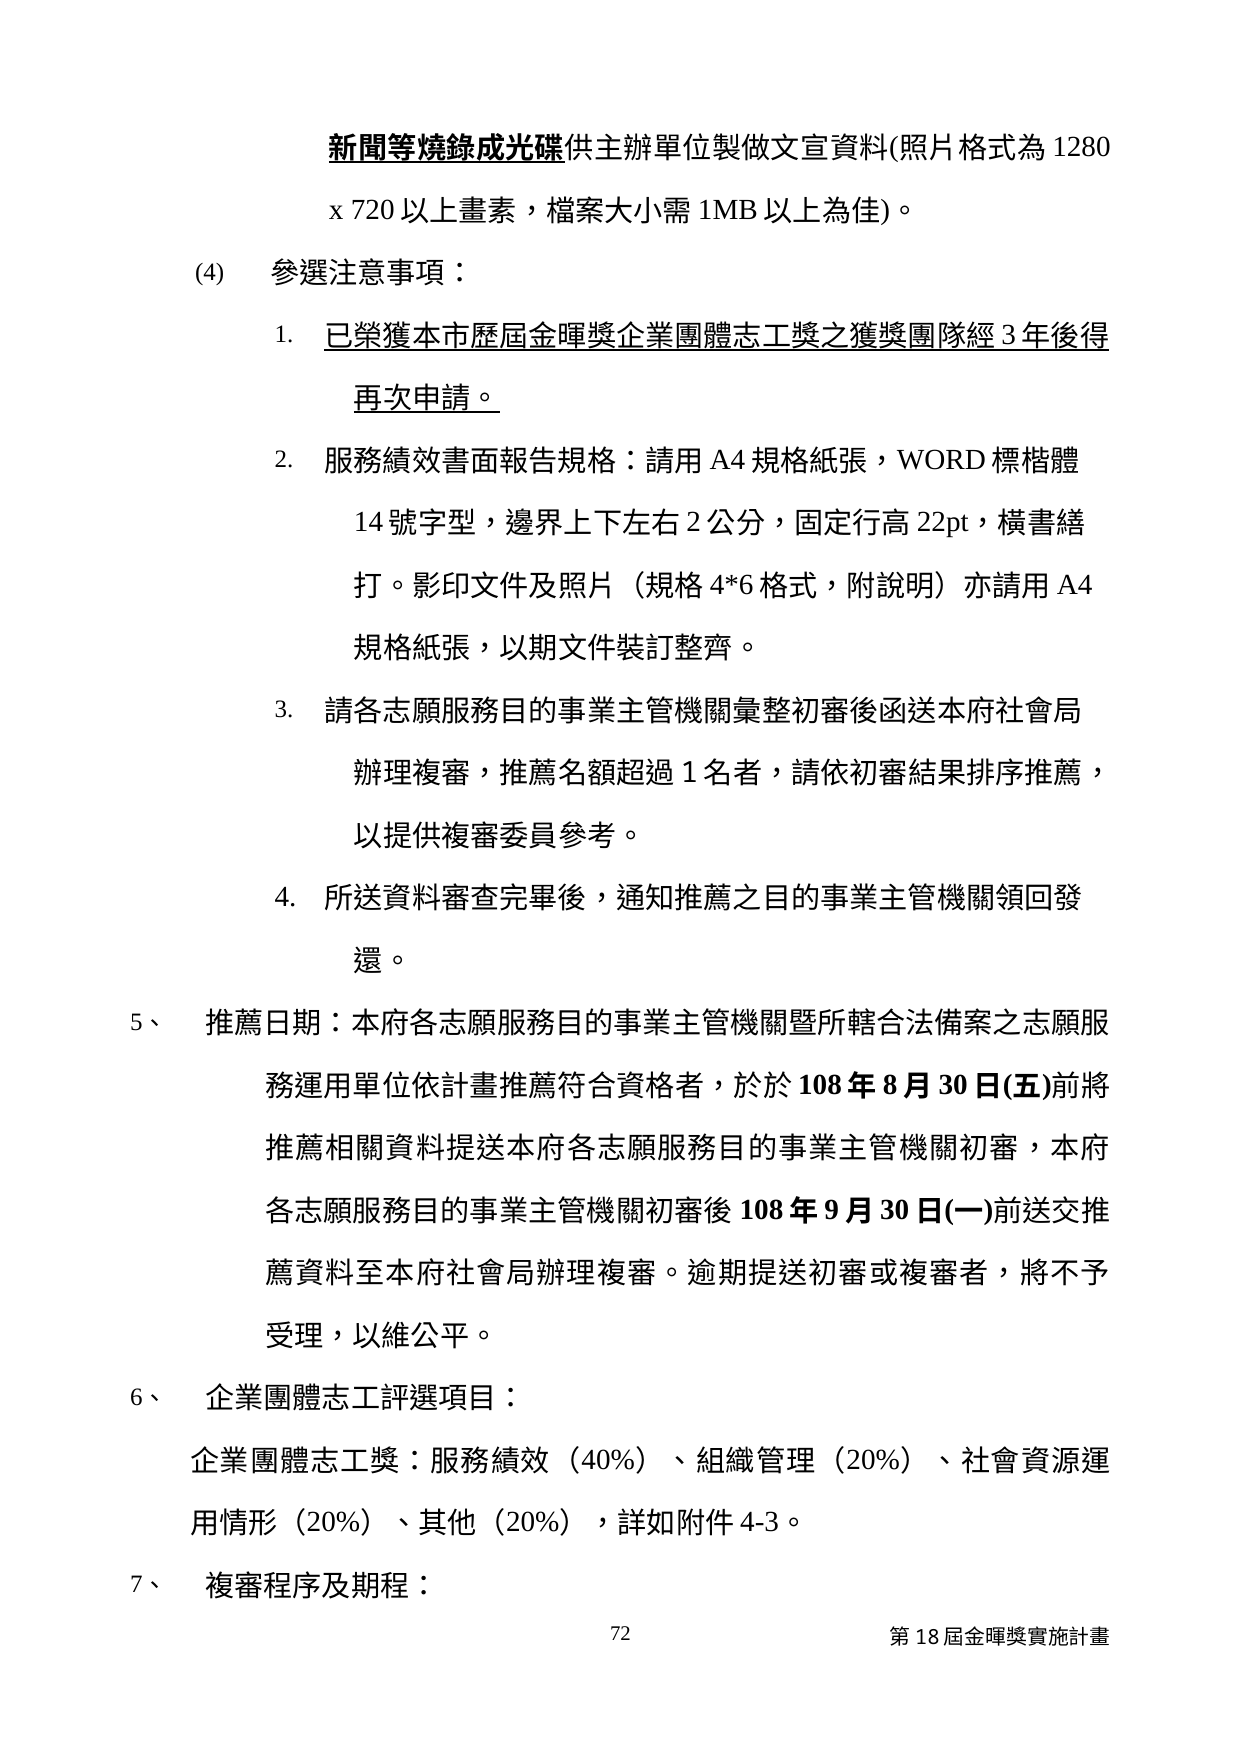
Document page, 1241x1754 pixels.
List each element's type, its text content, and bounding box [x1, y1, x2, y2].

list 新聞等燒錄成光碟供主辦單位製做文宣資料(照片格式為1280 x 720以上畫素，檔案大小需1MB以上為佳)。 [195, 104, 1110, 229]
list 請各志願服務目的事業主管機關彙整初審後函送本府社會局辦理複審，推薦名額超過1名者，請依初審結果排序推薦，以提供複審委員參考。 [274, 667, 1110, 854]
list 所送資料審查完畢後，通知推薦之目的事業主管機關領回發還。 [274, 854, 1110, 979]
list 參選注意事項： [195, 229, 1110, 292]
text 企業團體志工獎：服務績效（40%）、組織管理（20%）、社會資源運用情形（20%）、其他（20%），詳如附件4-3。 [190, 1417, 1110, 1542]
list 複審程序及期程： [130, 1542, 1110, 1604]
list 已榮獲本市歷屆金暉獎企業團體志工獎之獲獎團隊經3年後得再次申請。 [274, 292, 1110, 417]
list 服務績效書面報告規格：請用A4規格紙張，WORD標楷體14號字型，邊界上下左右2公分，固定行高22pt，橫書繕打。影印文件及照片（規格4*6格式，附說明）亦請用A4規格紙張，以期文件裝訂整齊。 [274, 417, 1110, 667]
list 推薦日期：本府各志願服務目的事業主管機關暨所轄合法備案之志願服務運用單位依計畫推薦符合資格者，於於108年8月30日(五)前將推薦相關資料提送本府各志願服務目的事業主管機關初審，本府各志願服務目的事業主管機關初審後108年9月30日(一)前送交推薦資料至本府社會局辦理複審。逾期提送初審或複審者，將不予受理，以維公平。 [130, 979, 1110, 1354]
list 企業團體志工評選項目： [130, 1354, 1110, 1417]
